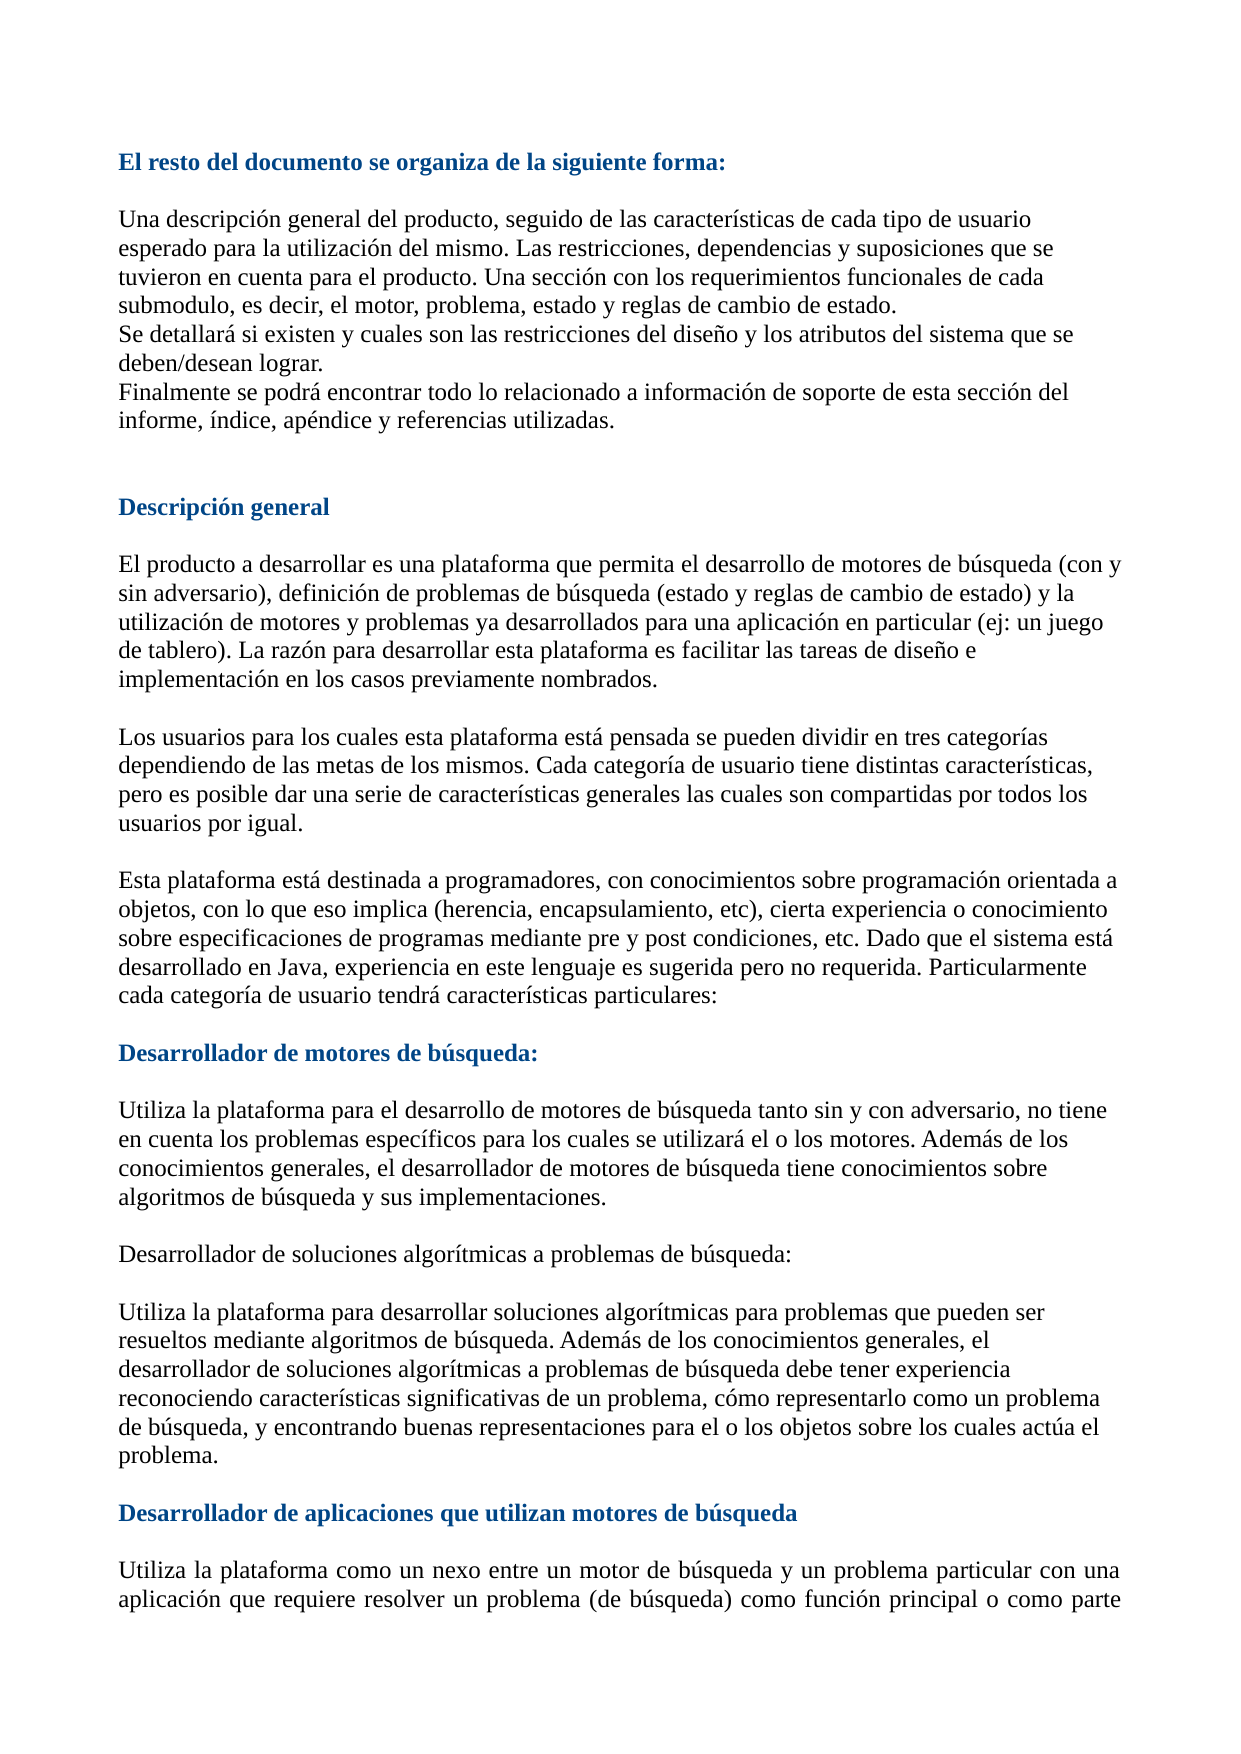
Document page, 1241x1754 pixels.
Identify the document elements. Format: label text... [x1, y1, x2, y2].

text Utiliza la plataforma para desarrollar soluciones algorítmicas para problemas que pueden ser resueltos mediante algoritmos de búsqueda. Además de los conocimientos generales, el desarrollador de soluciones algorítmicas a problemas de búsqueda debe tener experiencia reconociendo características significativas de un problema, cómo representarlo como un problema de búsqueda, y encontrando buenas representaciones para el o los objetos sobre los cuales actúa el problema. [118, 1297, 1122, 1469]
text El resto del documento se organiza de la siguiente forma: [118, 147, 1122, 176]
text El producto a desarrollar es una plataforma que permita el desarrollo de motores de búsqueda (con y sin adversario), definición de problemas de búsqueda (estado y reglas de cambio de estado) y la utilización de motores y problemas ya desarrollados para una aplicación en particular (ej: un juego de tablero). La razón para desarrollar esta plataforma es facilitar las tareas de diseño e implementación en los casos previamente nombrados. [118, 549, 1122, 693]
text Finalmente se podrá encontrar todo lo relacionado a información de soporte de esta sección del informe, índice, apéndice y referencias utilizadas. [118, 377, 1122, 434]
text Una descripción general del producto, seguido de las características de cada tipo de usuario esperado para la utilización del mismo. Las restricciones, dependencias y suposiciones que se tuvieron en cuenta para el producto. Una sección con los requerimientos funcionales de cada submodulo, es decir, el motor, problema, estado y reglas de cambio de estado. [118, 204, 1122, 319]
text Desarrollador de aplicaciones que utilizan motores de búsqueda [118, 1498, 1122, 1527]
text Se detallará si existen y cuales son las restricciones del diseño y los atributos del sistema que se deben/desean lograr. [118, 319, 1122, 377]
text Utiliza la plataforma para el desarrollo de motores de búsqueda tanto sin y con adversario, no tiene en cuenta los problemas específicos para los cuales se utilizará el o los motores. Además de los conocimientos generales, el desarrollador de motores de búsqueda tiene conocimientos sobre algoritmos de búsqueda y sus implementaciones. [118, 1096, 1122, 1211]
text Esta plataforma está destinada a programadores, con conocimientos sobre programación orientada a objetos, con lo que eso implica (herencia, encapsulamiento, etc), cierta experiencia o conocimiento sobre especificaciones de programas mediante pre y post condiciones, etc. Dado que el sistema está desarrollado en Java, experiencia en este lenguaje es sugerida pero no requerida. Particularmente cada categoría de usuario tendrá características particulares: [118, 866, 1122, 1009]
text Desarrollador de motores de búsqueda: [118, 1038, 1122, 1067]
text Desarrollador de soluciones algorítmicas a problemas de búsqueda: [118, 1239, 1122, 1268]
text Los usuarios para los cuales esta plataforma está pensada se pueden dividir en tres categorías dependiendo de las metas de los mismos. Cada categoría de usuario tiene distintas características, pero es posible dar una serie de características generales las cuales son compartidas por todos los usuarios por igual. [118, 722, 1122, 837]
text Descripción general [118, 492, 1122, 521]
text Utiliza la plataforma como un nexo entre un motor de búsqueda y un problema particular con una aplicación que requiere resolver un problema (de búsqueda) como función principal o como parte [118, 1556, 1122, 1613]
